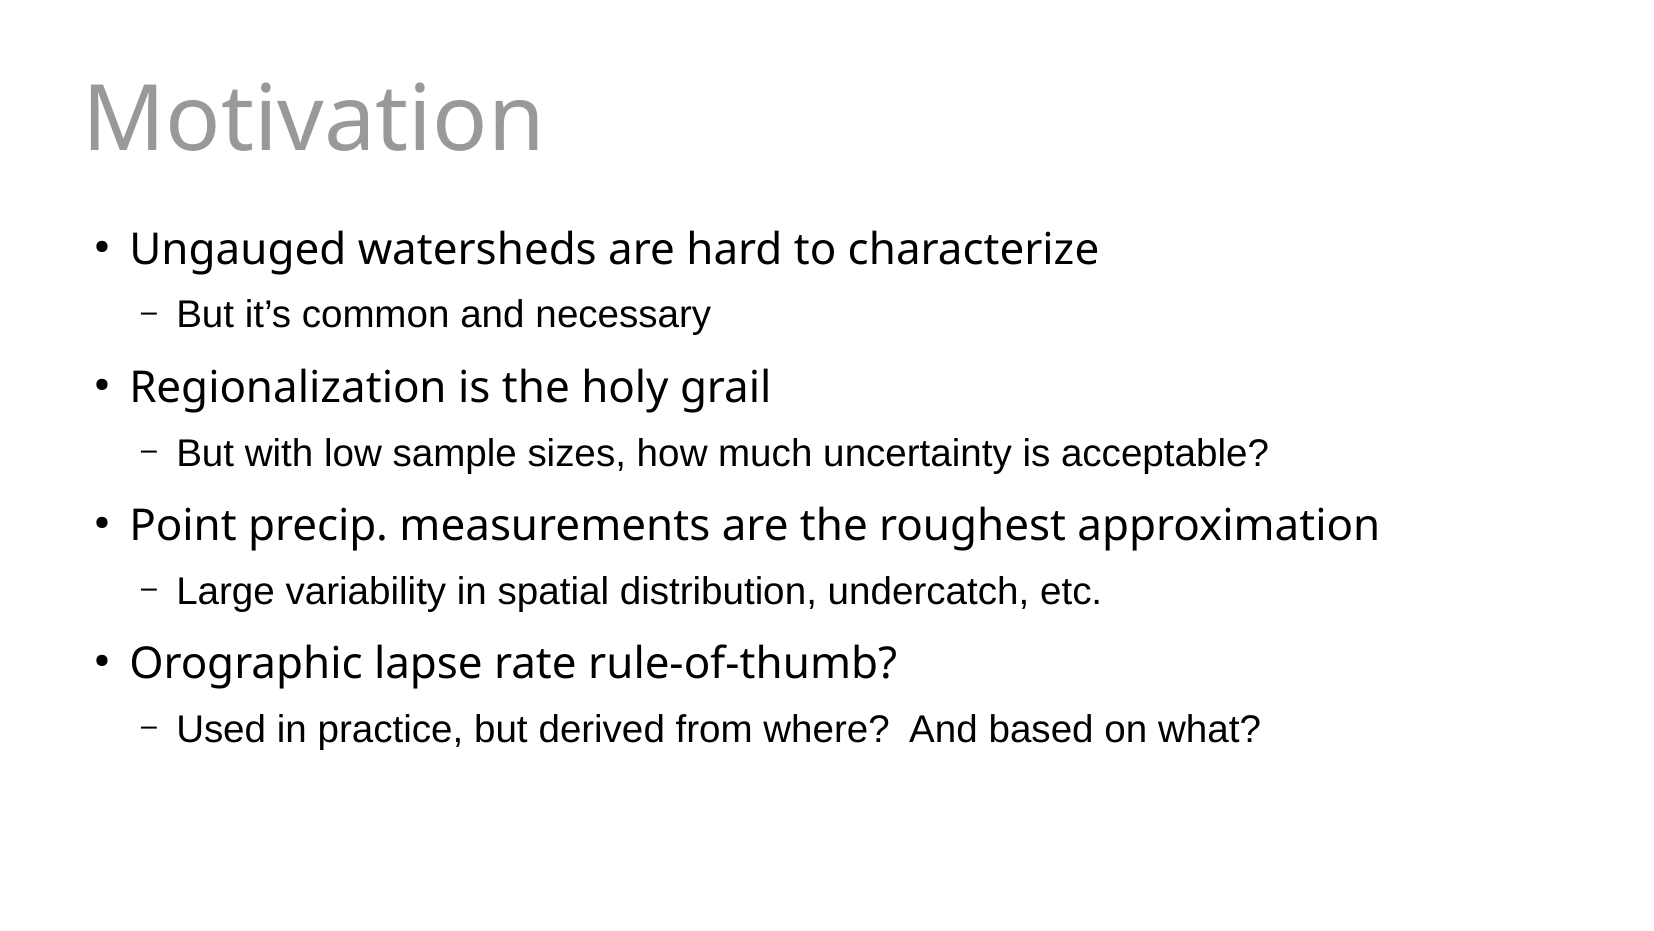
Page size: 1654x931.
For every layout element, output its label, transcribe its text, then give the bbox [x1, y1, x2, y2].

title Motivation [82, 37, 1571, 193]
list Ungauged watersheds are hard to characterize But it’s common and necessary Regionalization is the holy grail But with low sample sizes, how much uncertainty is acceptable? Point precip. measurements are the roughest approximation Large variability in spatial distribution, undercatch, etc. Orographic lapse rate rule-of-thumb? Used in practice, but derived from where? And based on what? [82, 217, 1571, 758]
